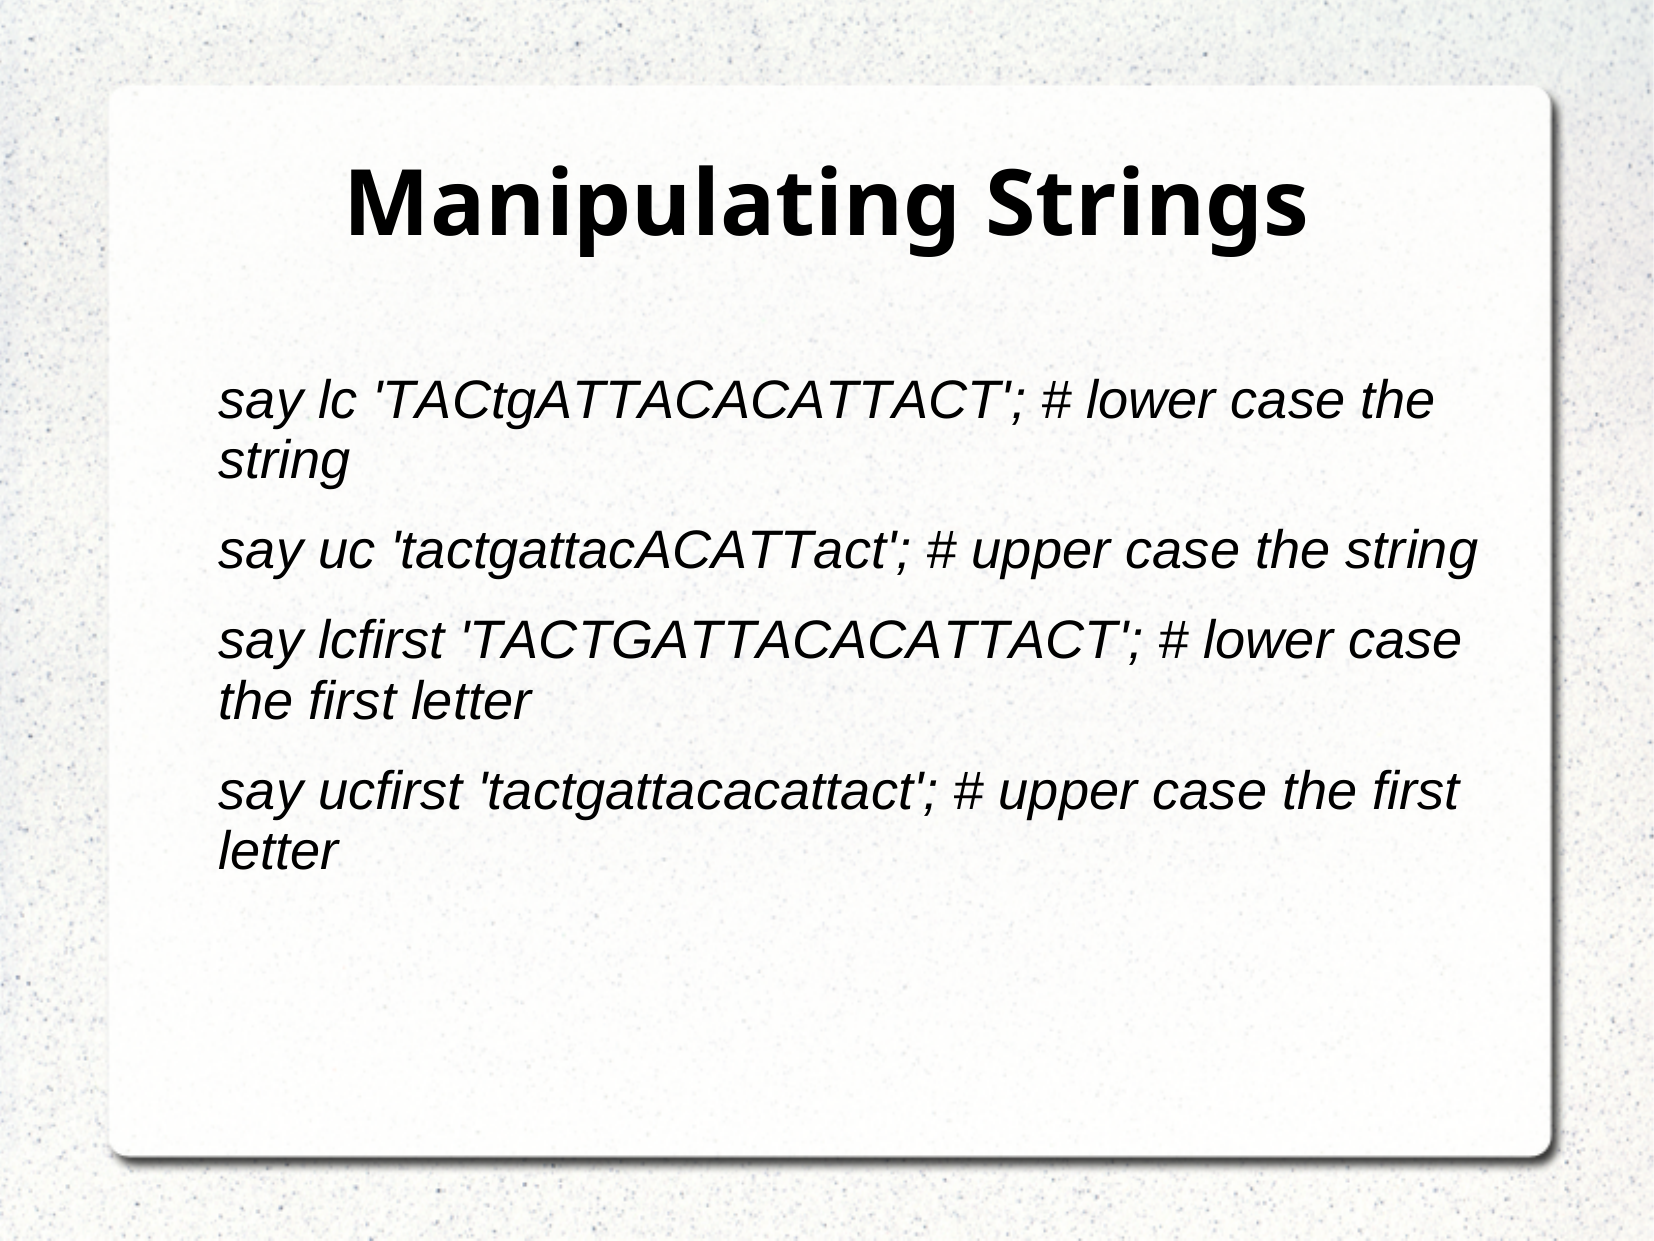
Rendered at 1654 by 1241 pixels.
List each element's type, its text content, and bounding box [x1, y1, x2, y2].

picture [0, 0, 1654, 1241]
title Manipulating Strings [118, 96, 1536, 304]
list say lc 'TACtgATTACACATTACT'; # lower case the string say uc 'tactgattacACATTact'; # upper case the string say lcfirst 'TACTGATTACACATTACT'; # lower case the first letter say ucfirst 'tactgattacacattact'; # upper case the first letter [147, 369, 1506, 1004]
